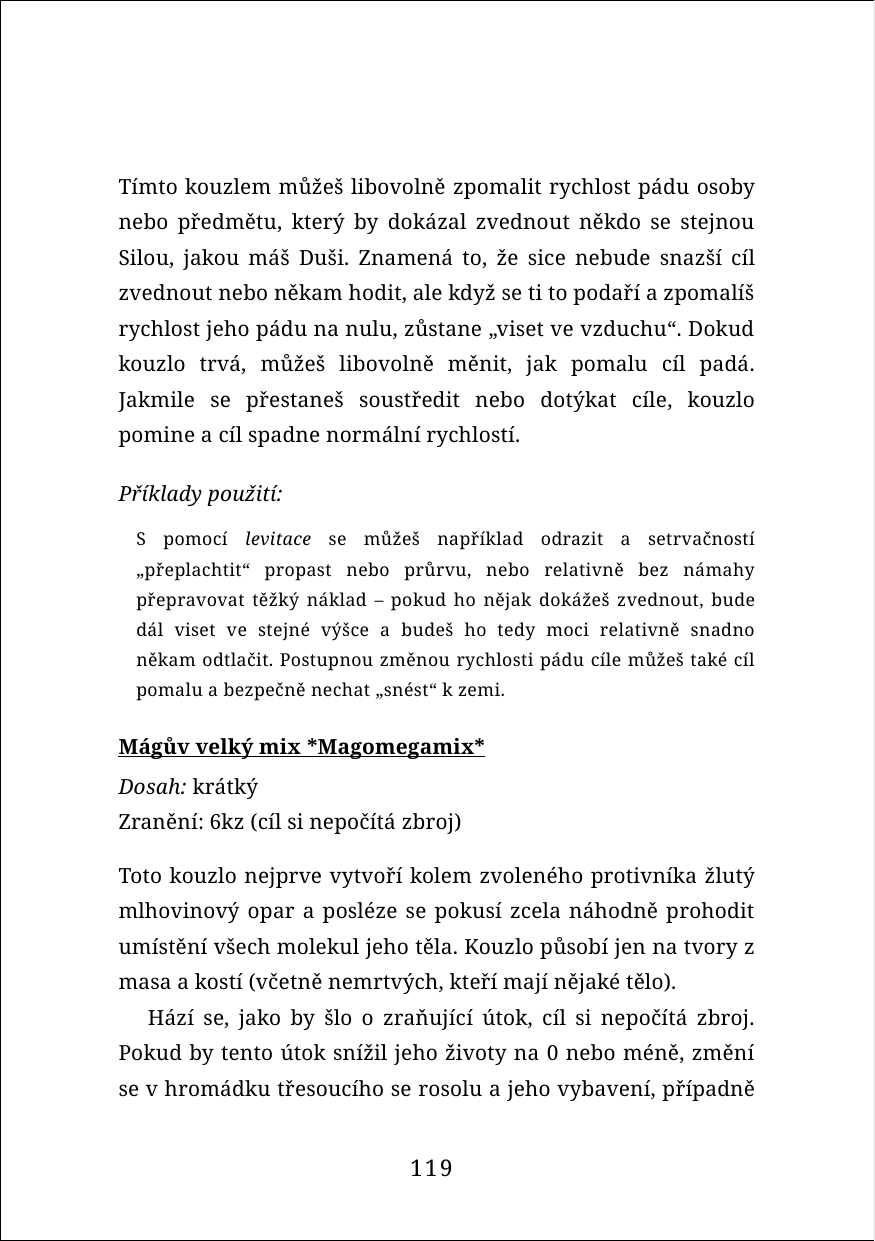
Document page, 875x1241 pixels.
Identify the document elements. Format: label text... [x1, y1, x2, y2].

text Tímto kouzlem můžeš libovolně zpomalit rychlost pádu osoby nebo předmětu, který by dokázal zvednout někdo se stejnou Silou, jakou máš Duši. Znamená to, že sice nebude snazší cíl zvednout nebo někam hodit, ale když se ti to podaří a zpomalíš rychlost jeho pádu na nulu, zůstane „viset ve vzduchu“. Dokud kouzlo trvá, můžeš libovolně měnit, jak pomalu cíl padá. Jakmile se přestaneš soustředit nebo dotýkat cíle, kouzlo pomine a cíl spadne normální rychlostí. [118, 172, 756, 449]
subtitle Mágův velký mix *Magomegamix* [118, 732, 756, 760]
text Příklady použití: [118, 479, 756, 508]
text S pomocí levitace se můžeš například odrazit a setrvačností „přeplachtit“ propast nebo průrvu, nebo relativně bez námahy přepravovat těžký náklad – pokud ho nějak dokážeš zvednout, bude dál viset ve stejné výšce a budeš ho tedy moci relativně snadno někam odtlačit. Postupnou změnou rychlosti pádu cíle můžeš také cíl pomalu a bezpečně nechat „snést“ k zemi. [136, 527, 756, 702]
text Dosah: krátký Zranění: 6kz (cíl si nepočítá zbroj) [118, 772, 756, 836]
text Toto kouzlo nejprve vytvoří kolem zvoleného protivníka žlutý mlhovinový opar a posléze se pokusí zcela náhodně prohodit umístění všech molekul jeho těla. Kouzlo působí jen na tvory z masa a kostí (včetně nemrtvých, kteří mají nějaké tělo). Hází se, jako by šlo o zraňující útok, cíl si nepočítá zbroj. Pokud by tento útok snížil jeho životy na 0 nebo méně, změní se v hromádku třesoucího se rosolu a jeho vybavení, případně [118, 861, 756, 1102]
